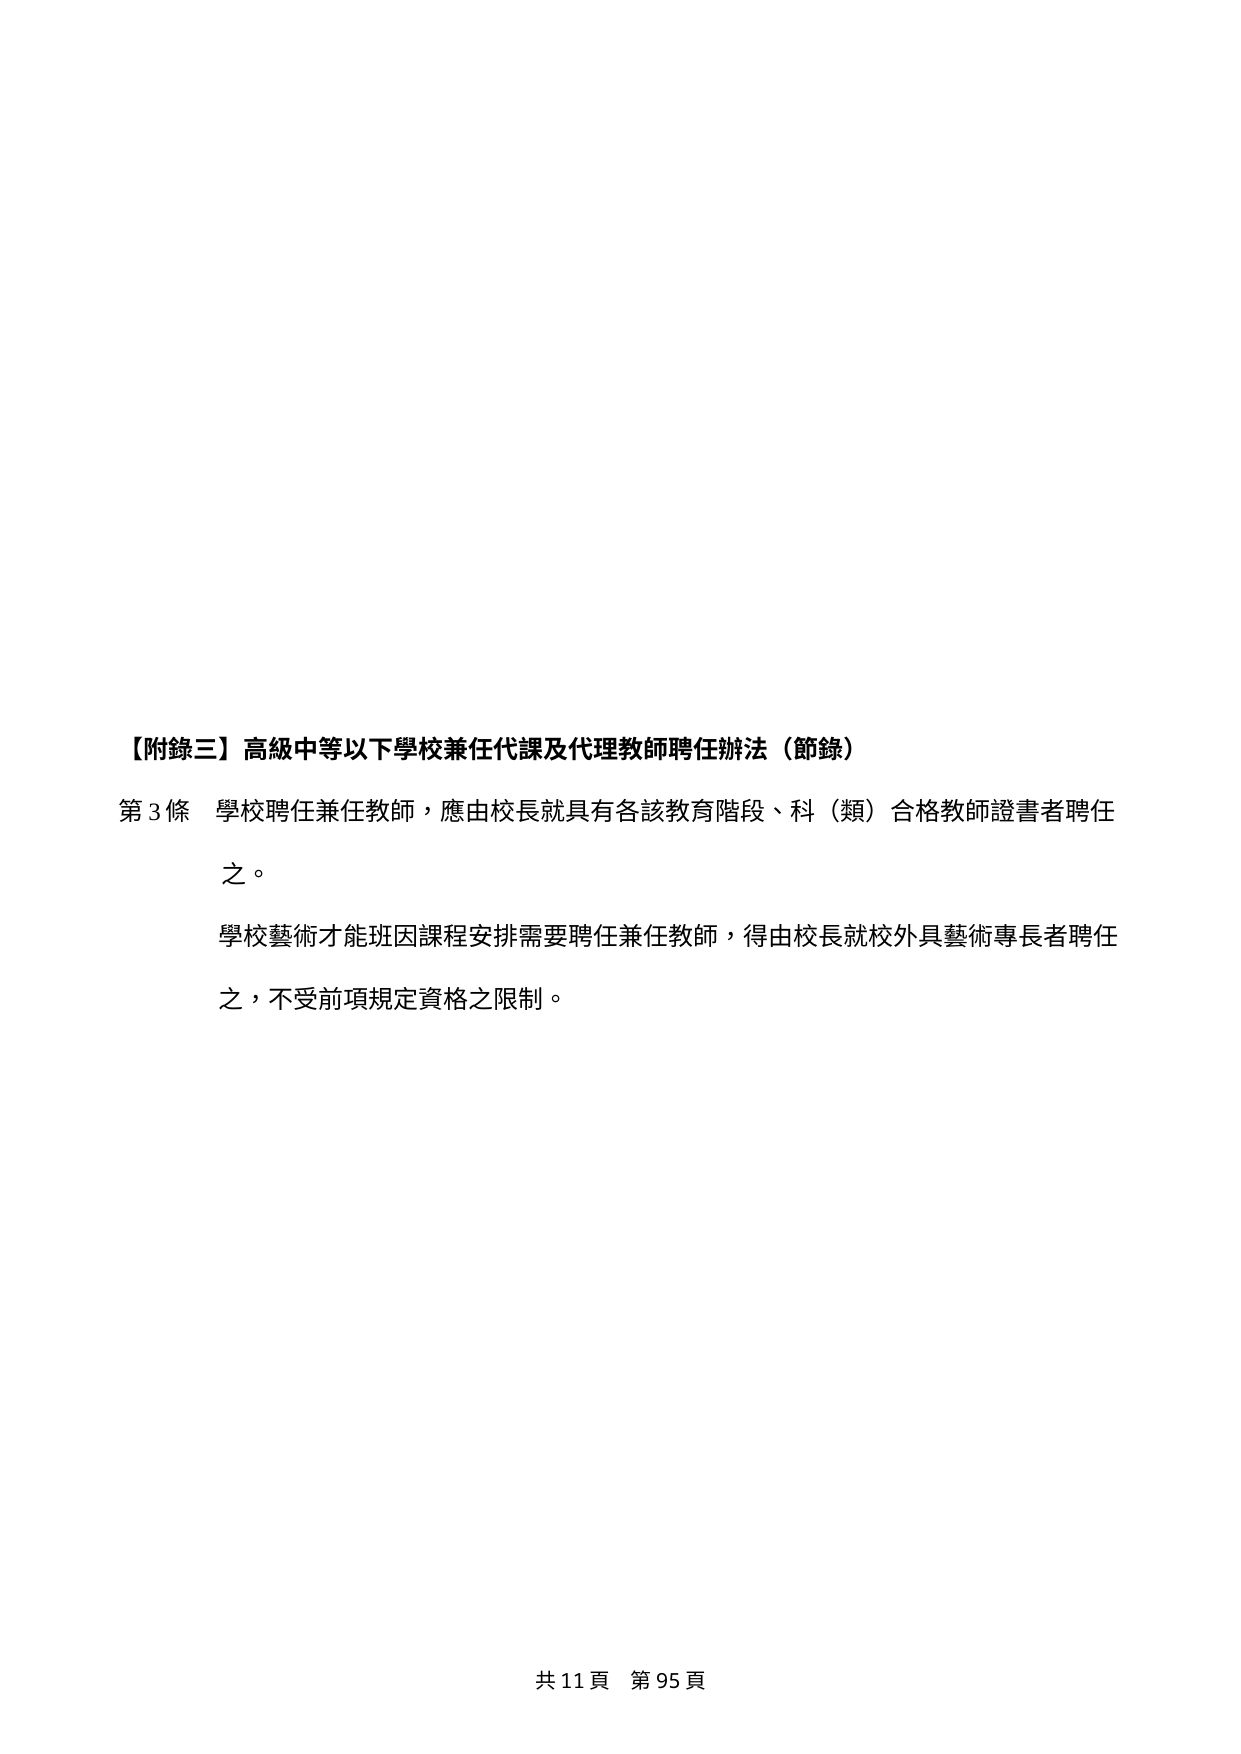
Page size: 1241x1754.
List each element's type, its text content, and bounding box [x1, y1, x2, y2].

text 學校藝術才能班因課程安排需要聘任兼任教師，得由校長就校外具藝術專長者聘任之，不受前項規定資格之限制。 [218, 893, 1122, 1018]
text 第3條 學校聘任兼任教師，應由校長就具有各該教育階段、科（類）合格教師證書者聘任之。 [118, 768, 1122, 893]
text 【附錄三】高級中等以下學校兼任代課及代理教師聘任辦法（節錄） [118, 706, 1122, 768]
